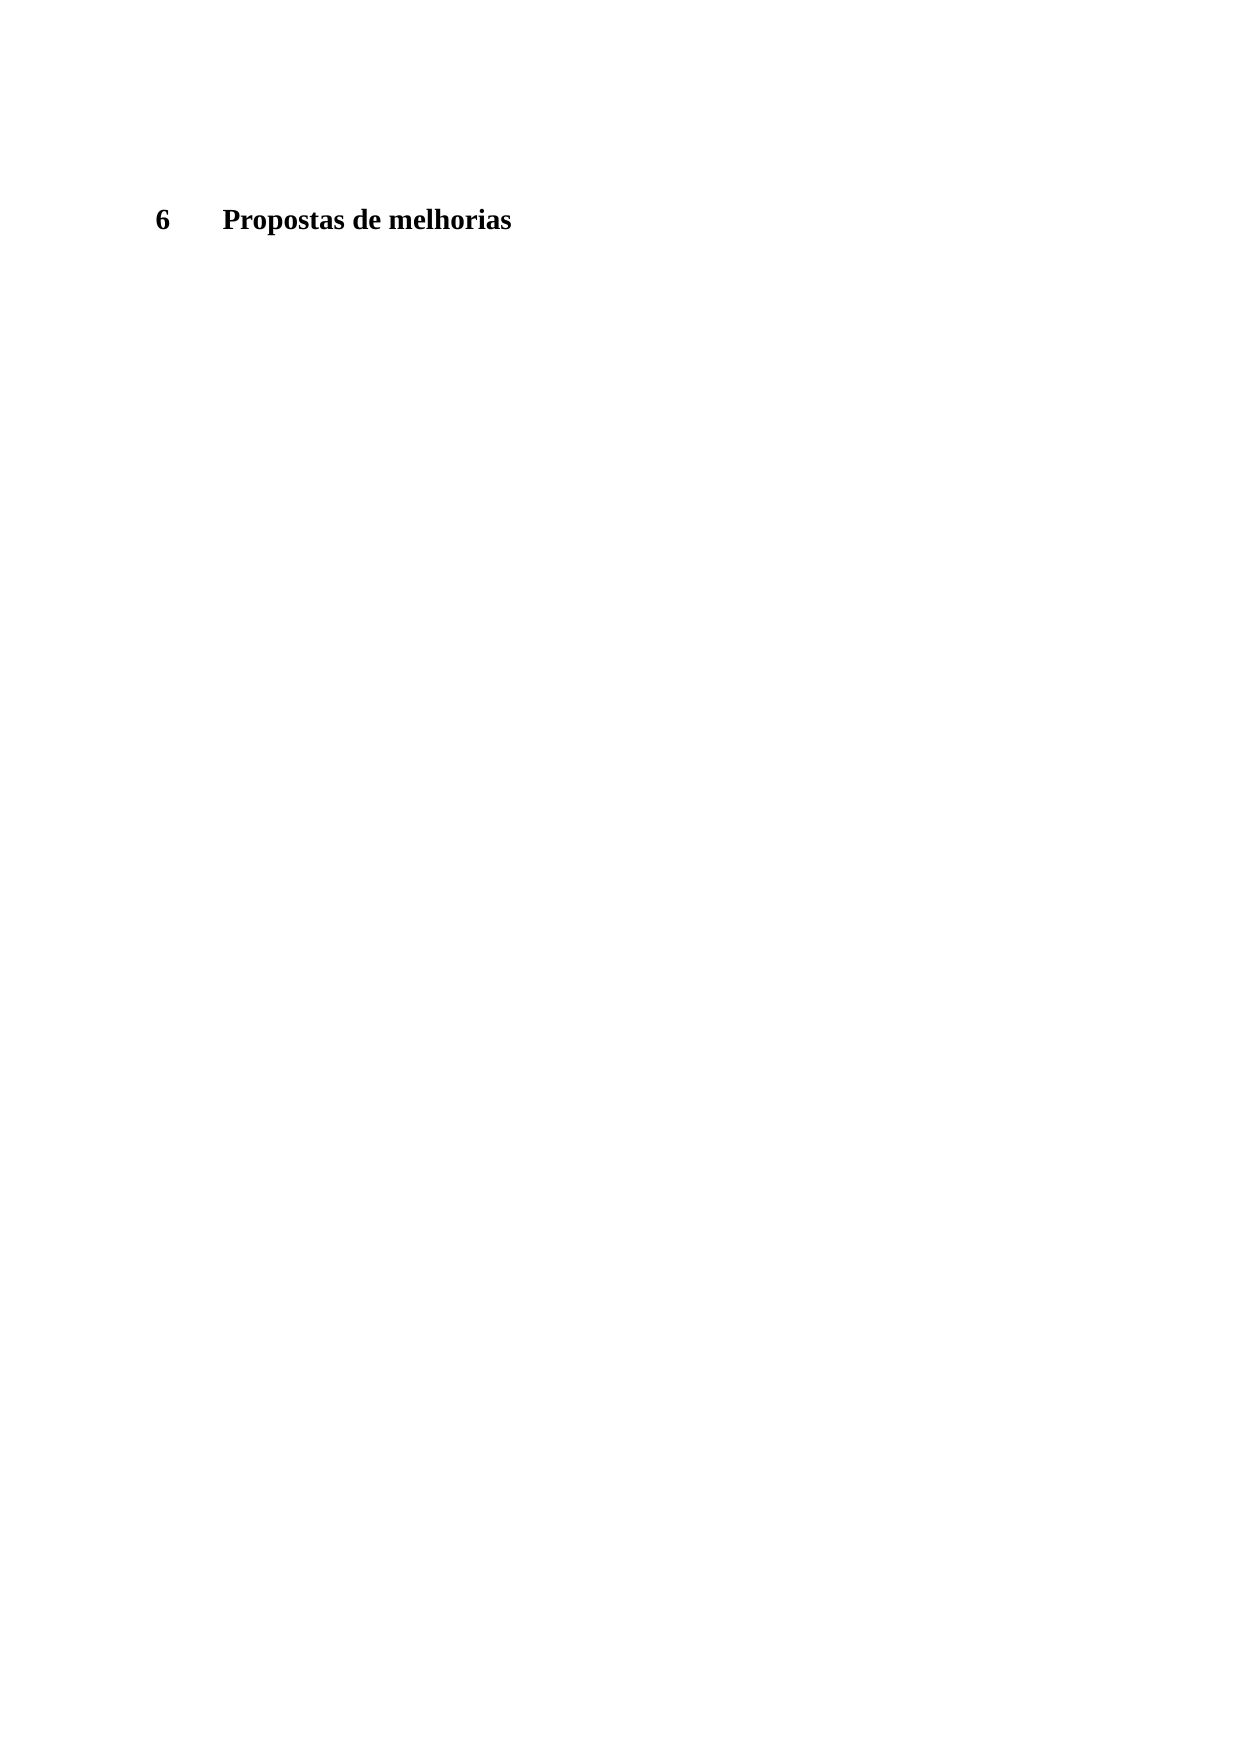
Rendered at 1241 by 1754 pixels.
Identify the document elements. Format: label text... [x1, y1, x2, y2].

subtitle Propostas de melhorias [177, 202, 1121, 236]
